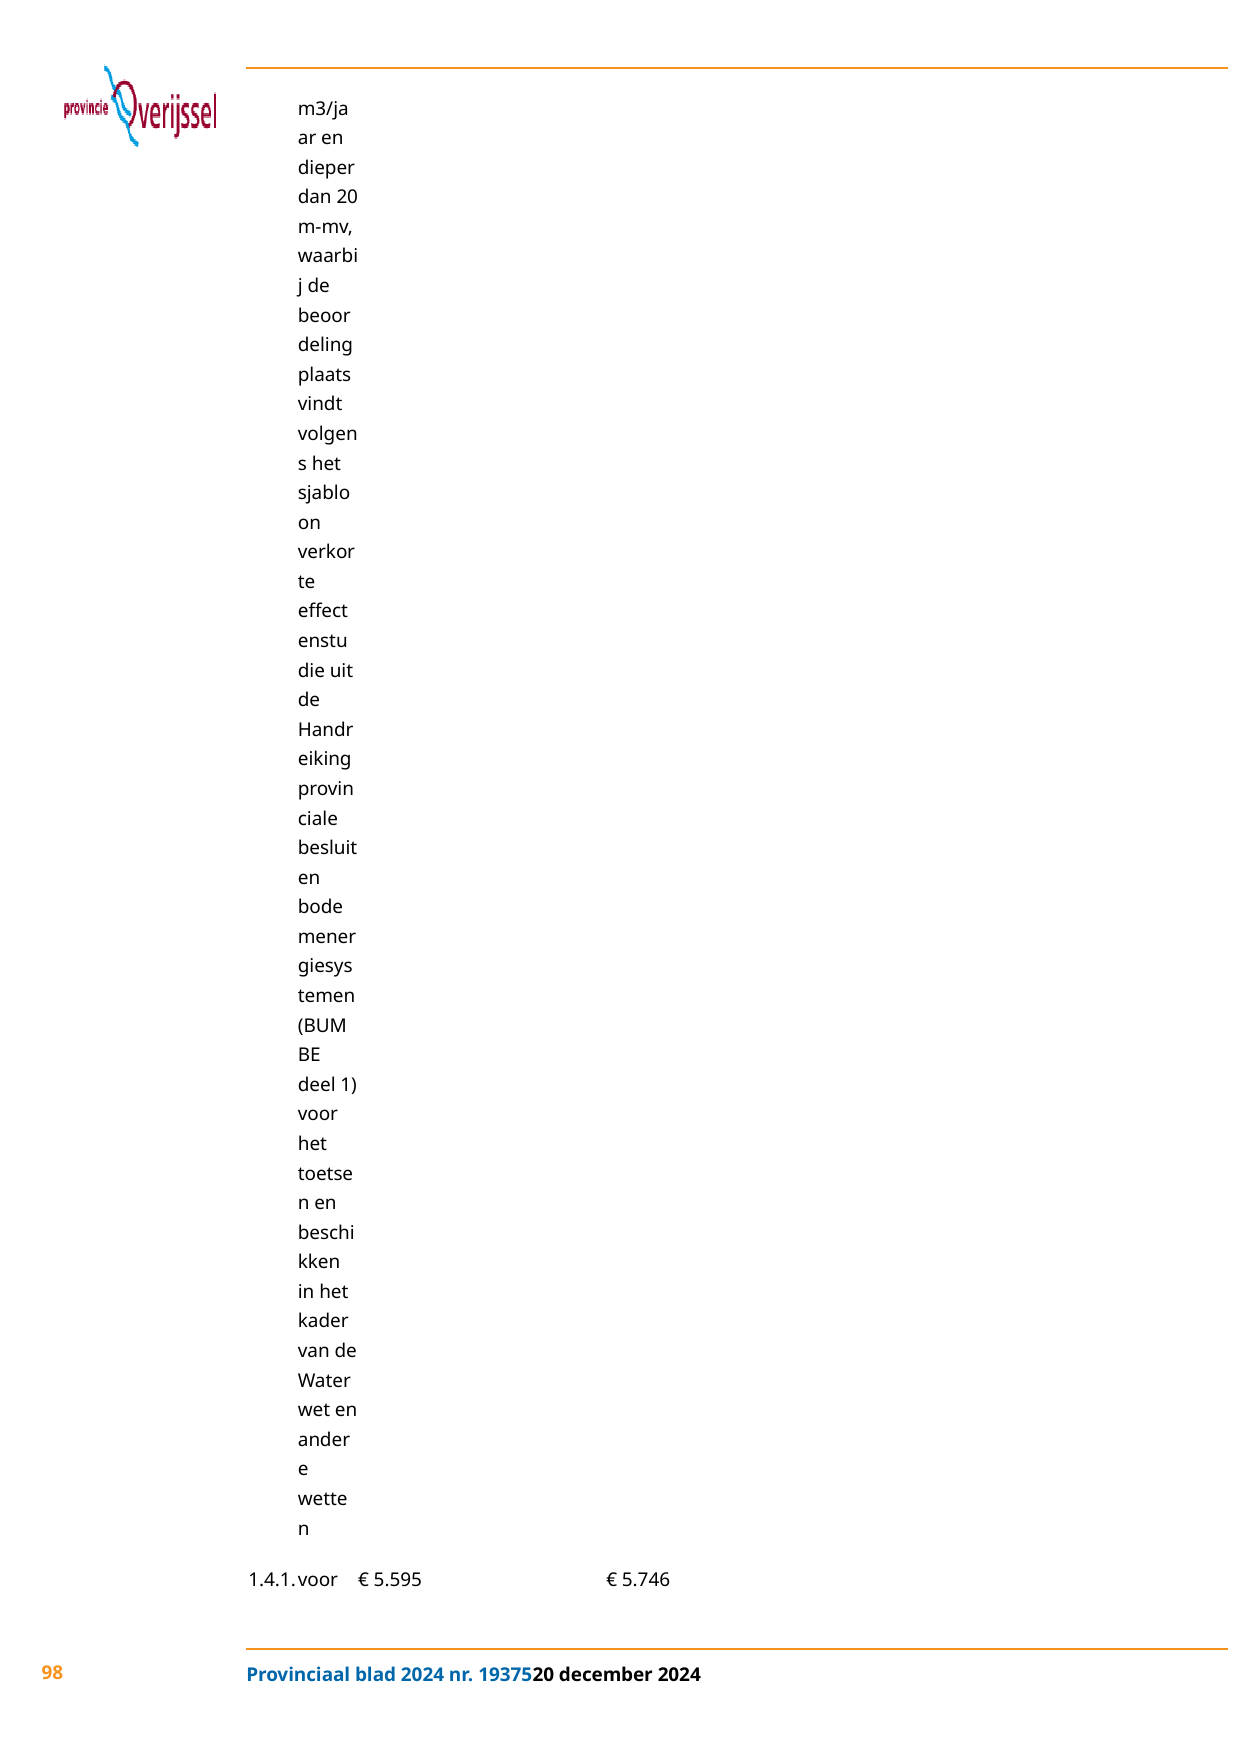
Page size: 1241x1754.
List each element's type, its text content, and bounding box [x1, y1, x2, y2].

table_cell € 5.746 [606, 1566, 1052, 1592]
table_cell [408, 1541, 1152, 1566]
table_cell 1.4.1. [248, 1566, 298, 1592]
table_cell voor [298, 1566, 358, 1592]
table_cell m3/jaar en dieper dan 20 m-mv, waarbij de beoordeling plaatsvindt volgens het sjabloon verkorte effectenstudie uit de Handreiking provinciale besluiten bodemenergiesystemen (BUM BE deel 1) voor het toetsen en beschikken in het kader van de Waterwet en andere wetten [298, 95, 358, 1541]
table_cell [606, 95, 1052, 1541]
table_cell [358, 95, 606, 1541]
picture [41, 47, 231, 172]
table_cell [298, 1541, 358, 1566]
table_cell [248, 95, 298, 1541]
table_cell [248, 1541, 298, 1566]
table_cell € 5.595 [358, 1566, 606, 1592]
table_cell [358, 1541, 407, 1566]
